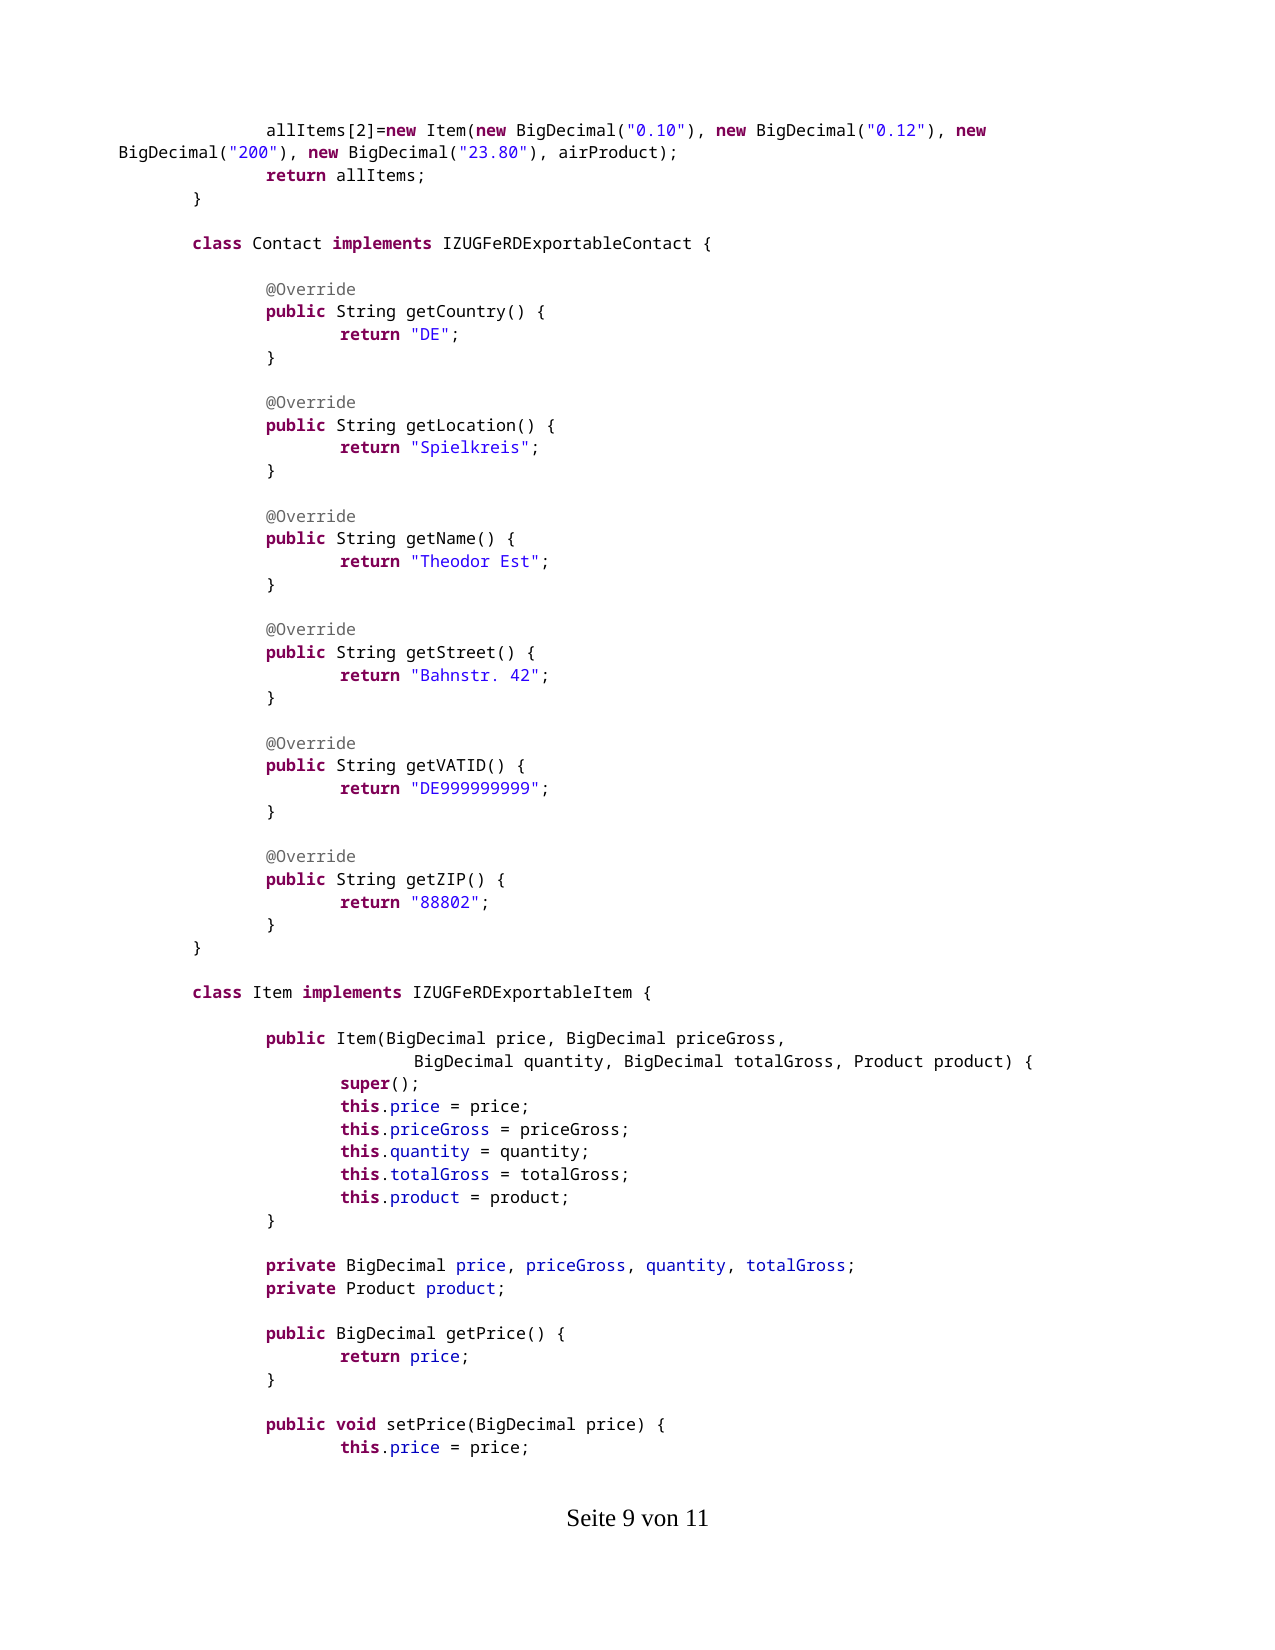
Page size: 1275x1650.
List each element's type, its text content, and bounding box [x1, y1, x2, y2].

text this.priceGross = priceGross; [118, 1117, 1157, 1140]
text } [118, 1208, 1157, 1231]
text return "Spielkreis"; [118, 436, 1157, 459]
text public Item(BigDecimal price, BigDecimal priceGross, [118, 1026, 1157, 1049]
text this.product = product; [118, 1185, 1157, 1208]
text class Contact implements IZUGFeRDExportableContact { [118, 232, 1157, 254]
text return price; [118, 1344, 1157, 1367]
text } [118, 345, 1157, 368]
text } [118, 459, 1157, 481]
text return allItems; [118, 163, 1157, 186]
text private Product product; [118, 1276, 1157, 1299]
text public void setPrice(BigDecimal price) { [118, 1412, 1157, 1435]
text @Override [118, 391, 1157, 413]
text @Override [118, 845, 1157, 867]
text this.price = price; [118, 1094, 1157, 1117]
text } [118, 186, 1157, 209]
text this.totalGross = totalGross; [118, 1163, 1157, 1185]
text } [118, 936, 1157, 958]
text BigDecimal quantity, BigDecimal totalGross, Product product) { [118, 1049, 1157, 1072]
text public String getName() { [118, 527, 1157, 549]
text public String getCountry() { [118, 300, 1157, 322]
text private BigDecimal price, priceGross, quantity, totalGross; [118, 1253, 1157, 1276]
text super(); [118, 1072, 1157, 1094]
text public BigDecimal getPrice() { [118, 1322, 1157, 1344]
text } [118, 799, 1157, 822]
text this.quantity = quantity; [118, 1140, 1157, 1163]
text return "88802"; [118, 890, 1157, 913]
text return "Theodor Est"; [118, 549, 1157, 572]
text this.price = price; [118, 1435, 1157, 1458]
text public String getZIP() { [118, 867, 1157, 890]
text allItems[2]=new Item(new BigDecimal("0.10"), new BigDecimal("0.12"), new BigDecimal("200"), new BigDecimal("23.80"), airProduct); [118, 118, 1157, 163]
text @Override [118, 277, 1157, 300]
text @Override [118, 504, 1157, 527]
text public String getLocation() { [118, 413, 1157, 436]
text } [118, 572, 1157, 595]
text } [118, 913, 1157, 936]
text return "Bahnstr. 42"; [118, 663, 1157, 686]
text @Override [118, 731, 1157, 754]
text class Item implements IZUGFeRDExportableItem { [118, 981, 1157, 1004]
text public String getVATID() { [118, 754, 1157, 777]
text @Override [118, 618, 1157, 640]
text return "DE"; [118, 322, 1157, 345]
text } [118, 1367, 1157, 1390]
text return "DE999999999"; [118, 777, 1157, 799]
text } [118, 686, 1157, 708]
text public String getStreet() { [118, 640, 1157, 663]
